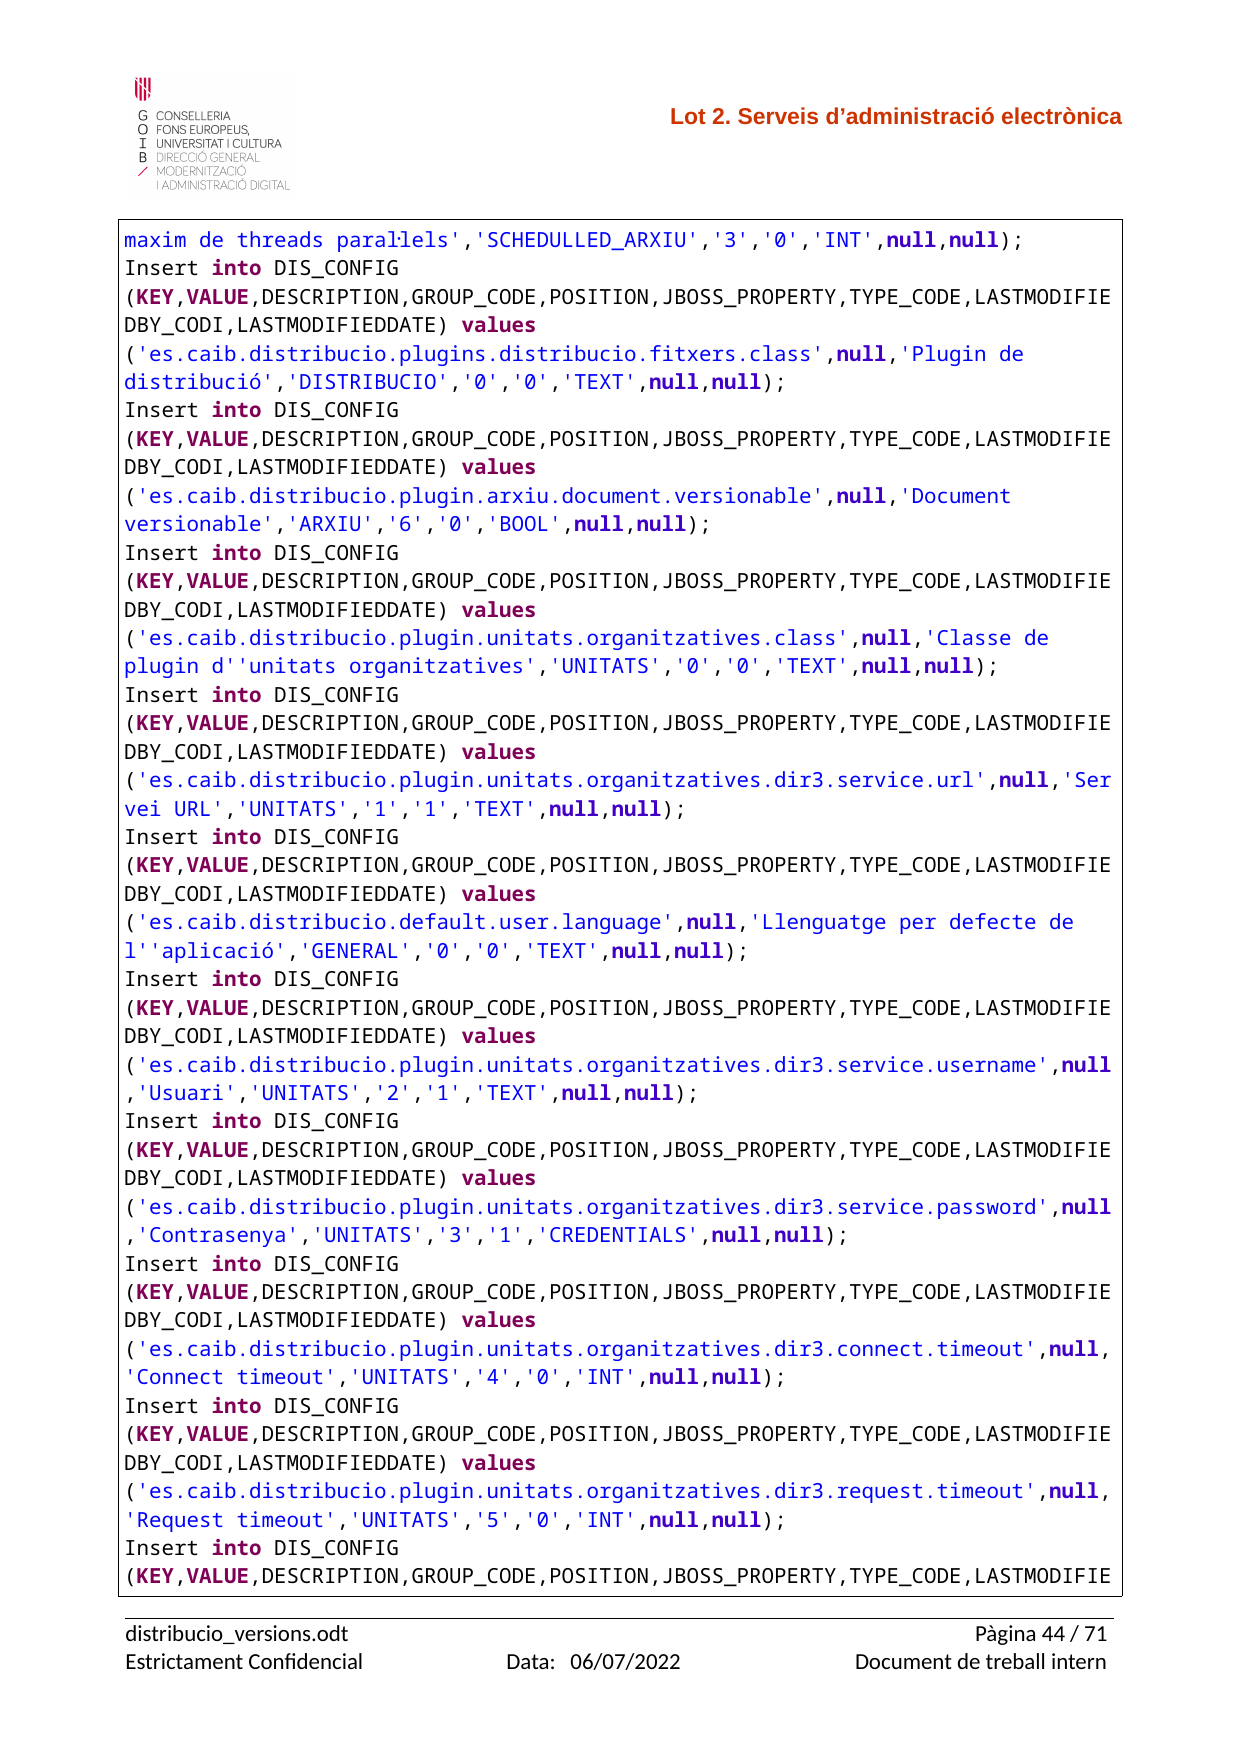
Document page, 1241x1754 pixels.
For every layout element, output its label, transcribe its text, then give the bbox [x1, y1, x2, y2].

picture [126, 70, 299, 197]
table_header maxim de threads paral·lels','SCHEDULLED_ARXIU','3','0','INT',null,null); Insert into DIS_CONFIG (KEY,VALUE,DESCRIPTION,GROUP_CODE,POSITION,JBOSS_PROPERTY,TYPE_CODE,LASTMODIFIEDBY_CODI,LASTMODIFIEDDATE) values ('es.caib.distribucio.plugins.distribucio.fitxers.class',null,'Plugin de distribució','DISTRIBUCIO','0','0','TEXT',null,null); Insert into DIS_CONFIG (KEY,VALUE,DESCRIPTION,GROUP_CODE,POSITION,JBOSS_PROPERTY,TYPE_CODE,LASTMODIFIEDBY_CODI,LASTMODIFIEDDATE) values ('es.caib.distribucio.plugin.arxiu.document.versionable',null,'Document versionable','ARXIU','6','0','BOOL',null,null); Insert into DIS_CONFIG (KEY,VALUE,DESCRIPTION,GROUP_CODE,POSITION,JBOSS_PROPERTY,TYPE_CODE,LASTMODIFIEDBY_CODI,LASTMODIFIEDDATE) values ('es.caib.distribucio.plugin.unitats.organitzatives.class',null,'Classe de plugin d''unitats organitzatives','UNITATS','0','0','TEXT',null,null); Insert into DIS_CONFIG (KEY,VALUE,DESCRIPTION,GROUP_CODE,POSITION,JBOSS_PROPERTY,TYPE_CODE,LASTMODIFIEDBY_CODI,LASTMODIFIEDDATE) values ('es.caib.distribucio.plugin.unitats.organitzatives.dir3.service.url',null,'Servei URL','UNITATS','1','1','TEXT',null,null); Insert into DIS_CONFIG (KEY,VALUE,DESCRIPTION,GROUP_CODE,POSITION,JBOSS_PROPERTY,TYPE_CODE,LASTMODIFIEDBY_CODI,LASTMODIFIEDDATE) values ('es.caib.distribucio.default.user.language',null,'Llenguatge per defecte de l''aplicació','GENERAL','0','0','TEXT',null,null); Insert into DIS_CONFIG (KEY,VALUE,DESCRIPTION,GROUP_CODE,POSITION,JBOSS_PROPERTY,TYPE_CODE,LASTMODIFIEDBY_CODI,LASTMODIFIEDDATE) values ('es.caib.distribucio.plugin.unitats.organitzatives.dir3.service.username',null,'Usuari','UNITATS','2','1','TEXT',null,null); Insert into DIS_CONFIG (KEY,VALUE,DESCRIPTION,GROUP_CODE,POSITION,JBOSS_PROPERTY,TYPE_CODE,LASTMODIFIEDBY_CODI,LASTMODIFIEDDATE) values ('es.caib.distribucio.plugin.unitats.organitzatives.dir3.service.password',null,'Contrasenya','UNITATS','3','1','CREDENTIALS',null,null); Insert into DIS_CONFIG (KEY,VALUE,DESCRIPTION,GROUP_CODE,POSITION,JBOSS_PROPERTY,TYPE_CODE,LASTMODIFIEDBY_CODI,LASTMODIFIEDDATE) values ('es.caib.distribucio.plugin.unitats.organitzatives.dir3.connect.timeout',null,'Connect timeout','UNITATS','4','0','INT',null,null); Insert into DIS_CONFIG (KEY,VALUE,DESCRIPTION,GROUP_CODE,POSITION,JBOSS_PROPERTY,TYPE_CODE,LASTMODIFIEDBY_CODI,LASTMODIFIEDDATE) values ('es.caib.distribucio.plugin.unitats.organitzatives.dir3.request.timeout',null,'Request timeout','UNITATS','5','0','INT',null,null); Insert into DIS_CONFIG (KEY,VALUE,DESCRIPTION,GROUP_CODE,POSITION,JBOSS_PROPERTY,TYPE_CODE,LASTMODIFIE [119, 220, 1122, 1596]
